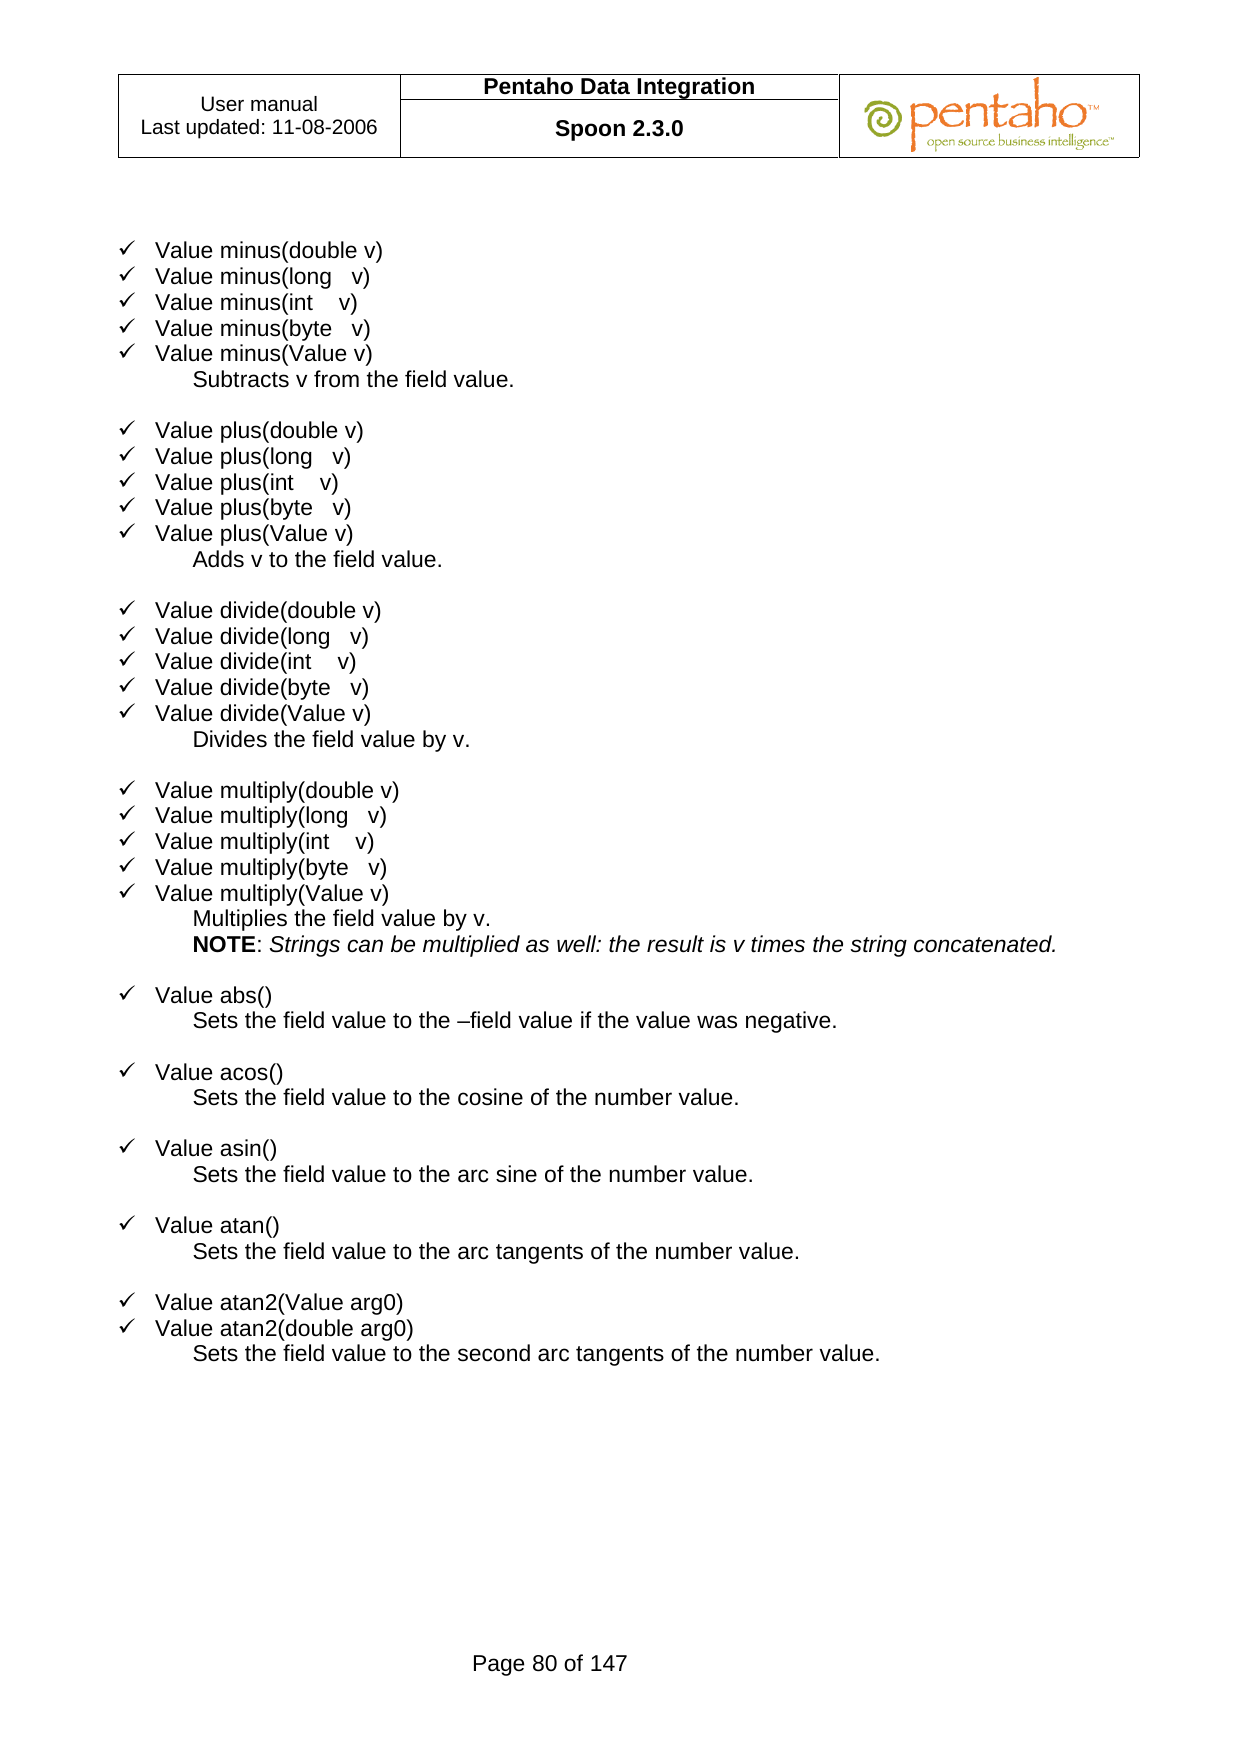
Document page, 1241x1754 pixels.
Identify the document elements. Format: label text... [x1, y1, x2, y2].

list Value minus(Value v) [117, 341, 1137, 367]
list Value plus(byte v) [117, 495, 1137, 521]
list Value plus(Value v) [117, 521, 1137, 547]
text Multiplies the field value by v. [192, 906, 1137, 931]
text Sets the field value to the second arc tangents of the number value. [192, 1341, 1137, 1367]
list Value minus(int v) [117, 290, 1137, 315]
text NOTE: Strings can be multiplied as well: the result is v times the string concatenated. [192, 931, 1137, 957]
text Sets the field value to the arc sine of the number value. [192, 1162, 1137, 1187]
list Value multiply(int v) [117, 829, 1137, 854]
list Value plus(double v) [117, 418, 1137, 444]
list Value atan2(Value arg0) [117, 1289, 1137, 1315]
list Value minus(byte v) [117, 315, 1137, 341]
list Value divide(double v) [117, 598, 1137, 623]
list Value atan2(double arg0) [117, 1315, 1137, 1341]
list Value divide(byte v) [117, 675, 1137, 701]
list Value plus(long v) [117, 444, 1137, 469]
list Value divide(Value v) [117, 701, 1137, 726]
list Value multiply(long v) [117, 803, 1137, 829]
list Value divide(long v) [117, 623, 1137, 649]
list Value multiply(Value v) [117, 880, 1137, 906]
list Value minus(double v) [117, 238, 1137, 264]
list Value asin() [117, 1136, 1137, 1162]
list Value acos() [117, 1059, 1137, 1085]
list Value multiply(double v) [117, 777, 1137, 803]
text Adds v to the field value. [192, 547, 1137, 572]
list Value plus(int v) [117, 469, 1137, 495]
list Value divide(int v) [117, 649, 1137, 675]
list Value atan() [117, 1213, 1137, 1238]
text Sets the field value to the cosine of the number value. [192, 1085, 1137, 1111]
text Sets the field value to the –field value if the value was negative. [192, 1008, 1137, 1034]
text Divides the field value by v. [192, 726, 1137, 752]
list Value abs() [117, 982, 1137, 1008]
list Value multiply(byte v) [117, 854, 1137, 880]
list Value minus(long v) [117, 264, 1137, 290]
text Subtracts v from the field value. [192, 367, 1137, 392]
text Sets the field value to the arc tangents of the number value. [192, 1238, 1137, 1264]
